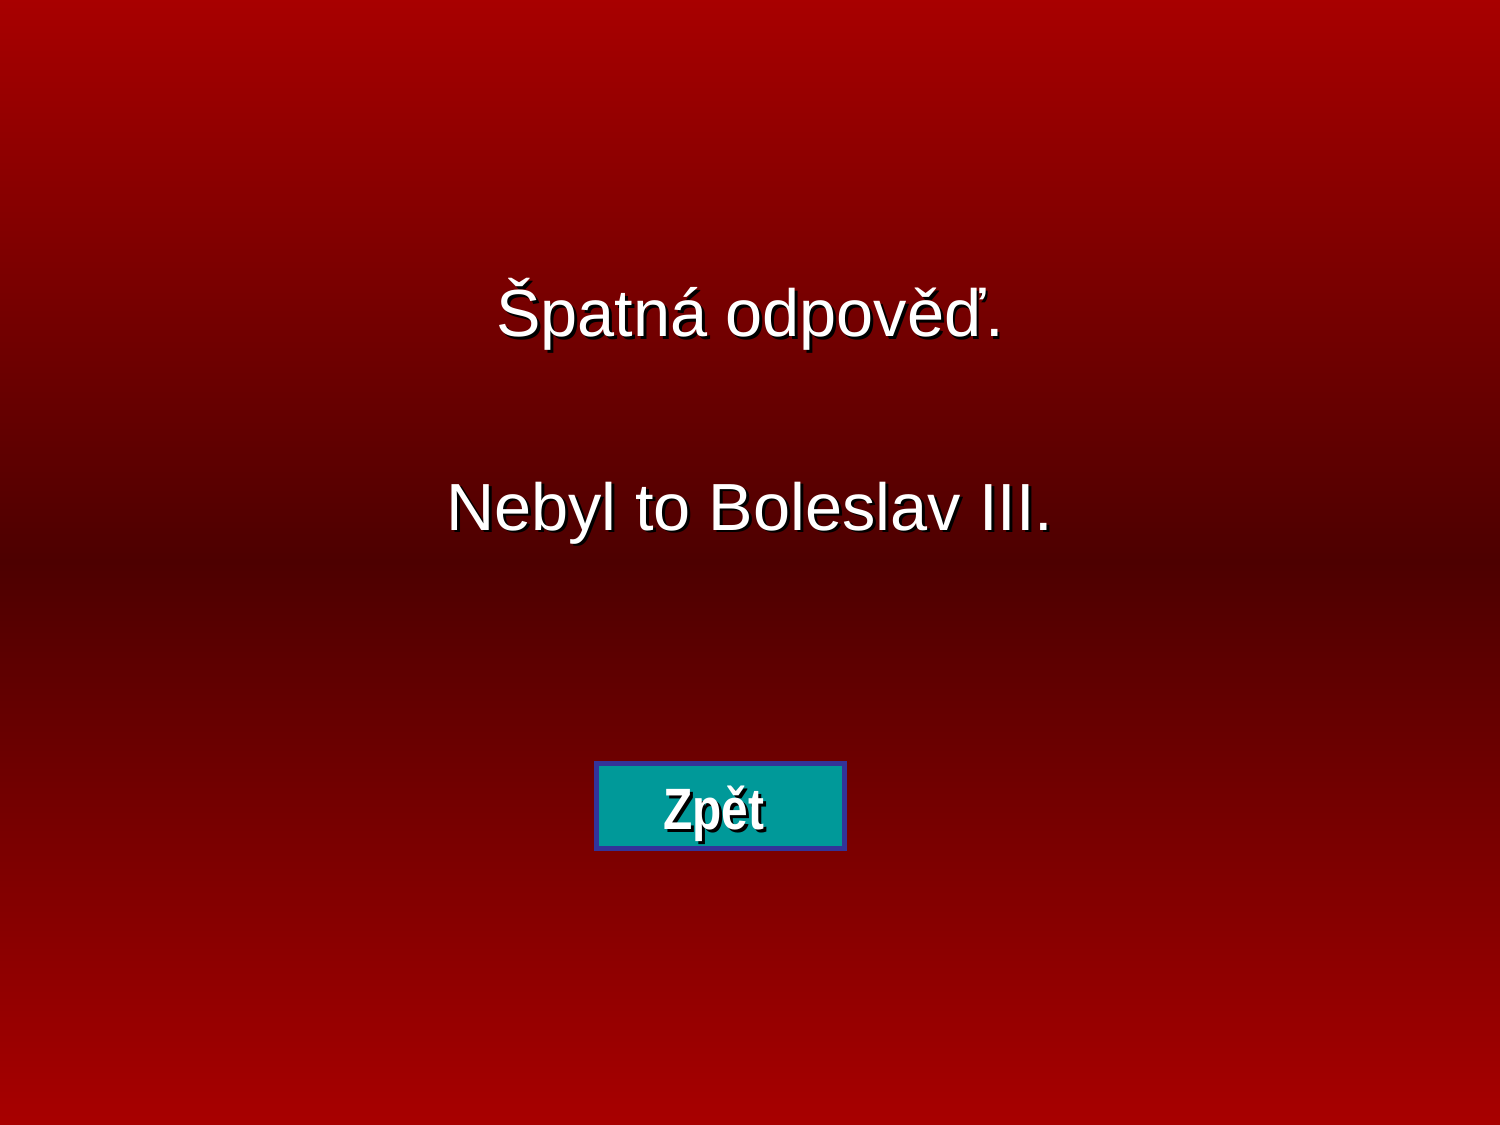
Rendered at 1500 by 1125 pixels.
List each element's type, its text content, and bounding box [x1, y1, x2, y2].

list Špatná odpověď. Nebyl to Boleslav III. [75, 262, 1426, 1006]
text_box Zpět [596, 763, 845, 849]
